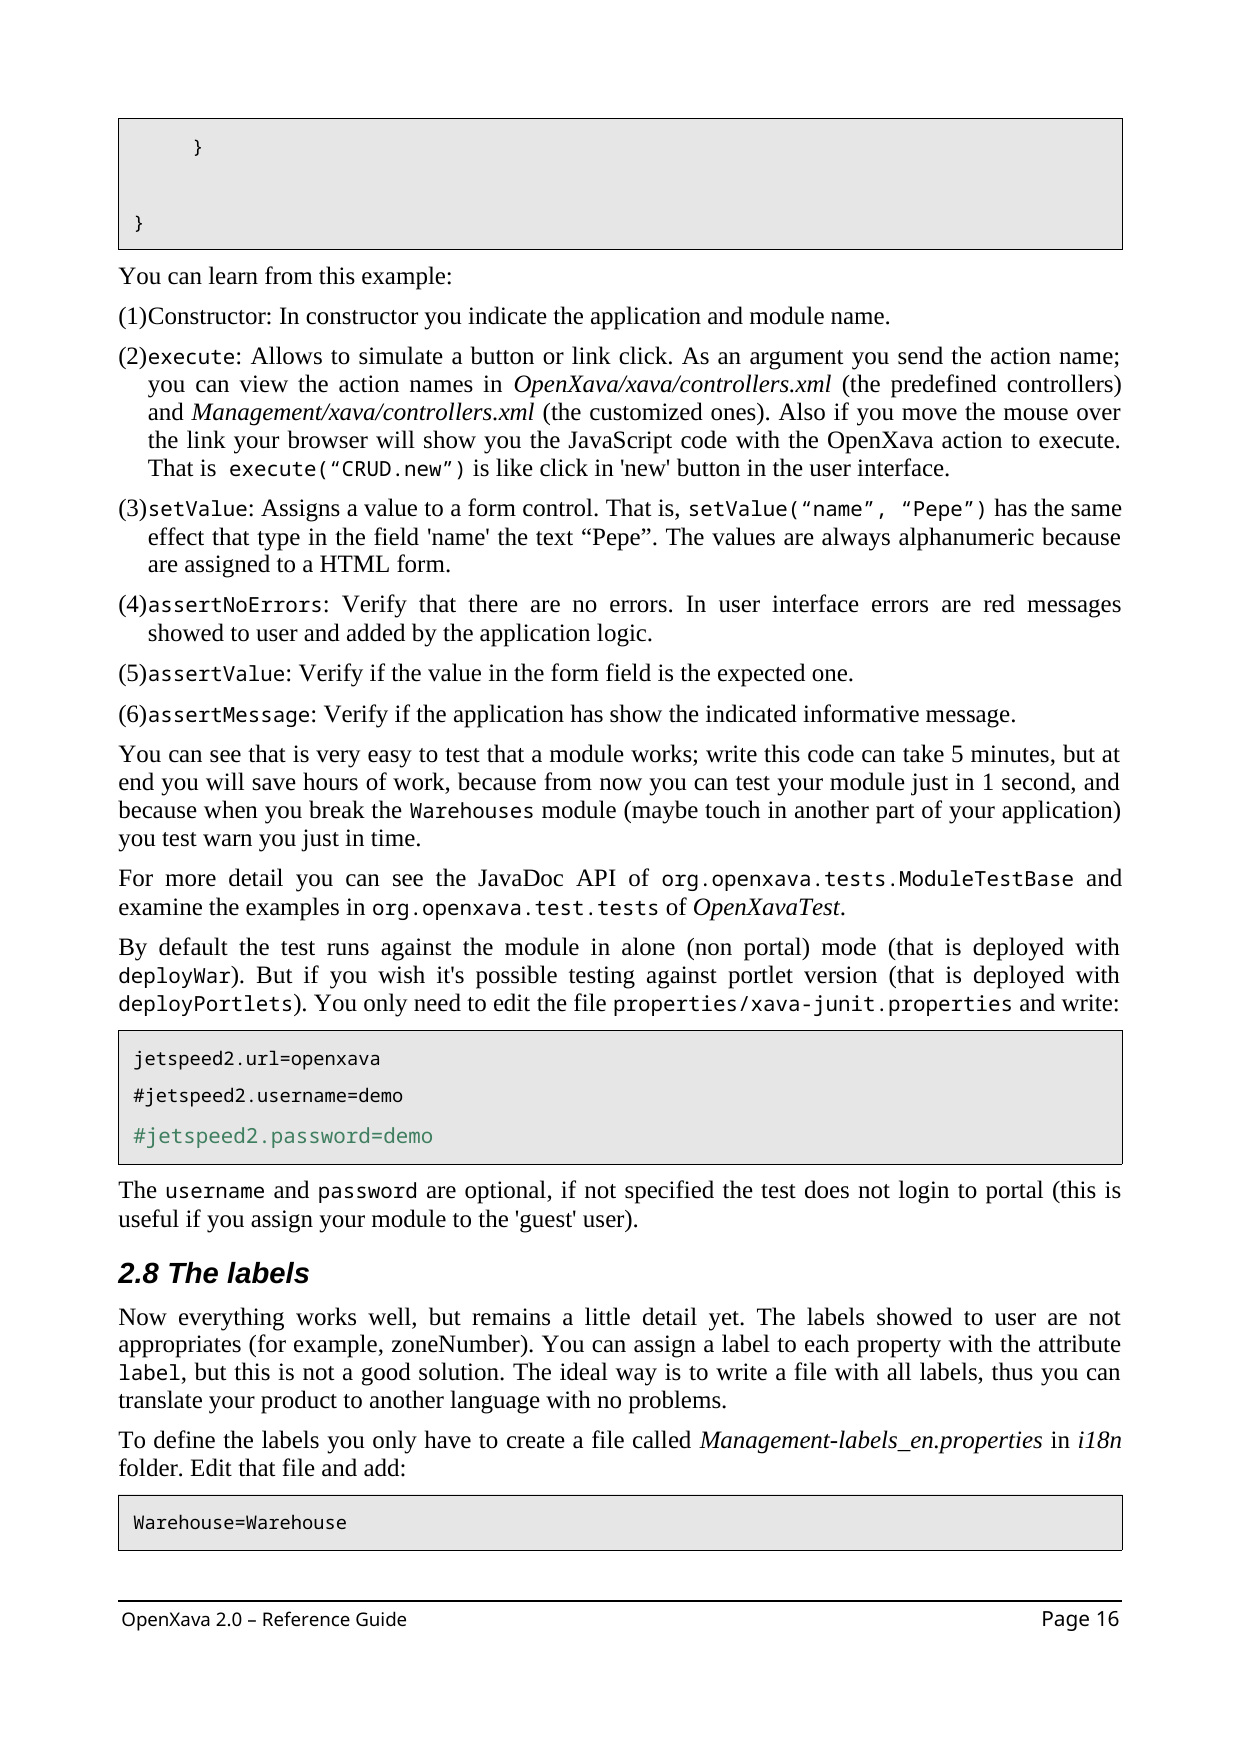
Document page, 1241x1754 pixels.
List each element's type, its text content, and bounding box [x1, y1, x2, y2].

list assertMessage: Verify if the application has show the indicated informative message. [118, 700, 1122, 728]
text For more detail you can see the JavaDoc API of org.openxava.tests.ModuleTestBase and examine the examples in org.openxava.test.tests of OpenXavaTest. [118, 864, 1122, 921]
subtitle The labels [118, 1257, 1122, 1290]
text #jetspeed2.username=demo [119, 1068, 1122, 1106]
list setValue: Assigns a value to a form control. That is, setValue(“name”, “Pepe”) has the same effect that type in the field 'name' the text “Pepe”. The values are always alphanumeric because are assigned to a HTML form. [118, 494, 1122, 578]
text #jetspeed2.password=demo [119, 1106, 1122, 1164]
text } [119, 194, 1122, 249]
list assertNoErrors: Verify that there are no errors. In user interface errors are red messages showed to user and added by the application logic. [118, 591, 1122, 647]
text jetspeed2.url=openxava [119, 1031, 1122, 1068]
text The username and password are optional, if not specified the test does not login to portal (this is useful if you assign your module to the 'guest' user). [118, 1177, 1122, 1232]
text You can learn from this example: [118, 262, 1122, 290]
text Now everything works well, but remains a little detail yet. The labels showed to user are not appropriates (for example, zoneNumber). You can assign a label to each property with the attribute label, but this is not a good solution. The ideal way is to write a file with all labels, thus you can translate your product to another language with no problems. [118, 1303, 1122, 1414]
text By default the test runs against the module in alone (non portal) mode (that is deployed with deployWar). But if you wish it's possible testing against portlet version (that is deployed with deployPortlets). You only need to edit the file properties/xava-junit.properties and write: [118, 933, 1122, 1017]
text Warehouse=Warehouse [119, 1496, 1122, 1550]
list execute: Allows to simulate a button or link click. As an argument you send the action name; you can view the action names in OpenXava/xava/controllers.xml (the predefined controllers) and Management/xava/controllers.xml (the customized ones). Also if you move the mouse over the link your browser will show you the JavaScript code with the OpenXava action to execute. That is execute(“CRUD.new”) is like click in 'new' button in the user interface. [118, 342, 1122, 482]
list assertValue: Verify if the value in the form field is the expected one. [118, 659, 1122, 687]
text To define the labels you only have to create a file called Management-labels_en.properties in i18n folder. Edit that file and add: [118, 1427, 1122, 1482]
list Constructor: In constructor you indicate the application and module name. [118, 302, 1122, 330]
text } [119, 119, 1122, 156]
text You can see that is very easy to test that a module works; write this code can take 5 minutes, but at end you will save hours of work, because from now you can test your module just in 1 second, and because when you break the Warehouses module (maybe touch in another part of your application) you test warn you just in time. [118, 741, 1122, 852]
